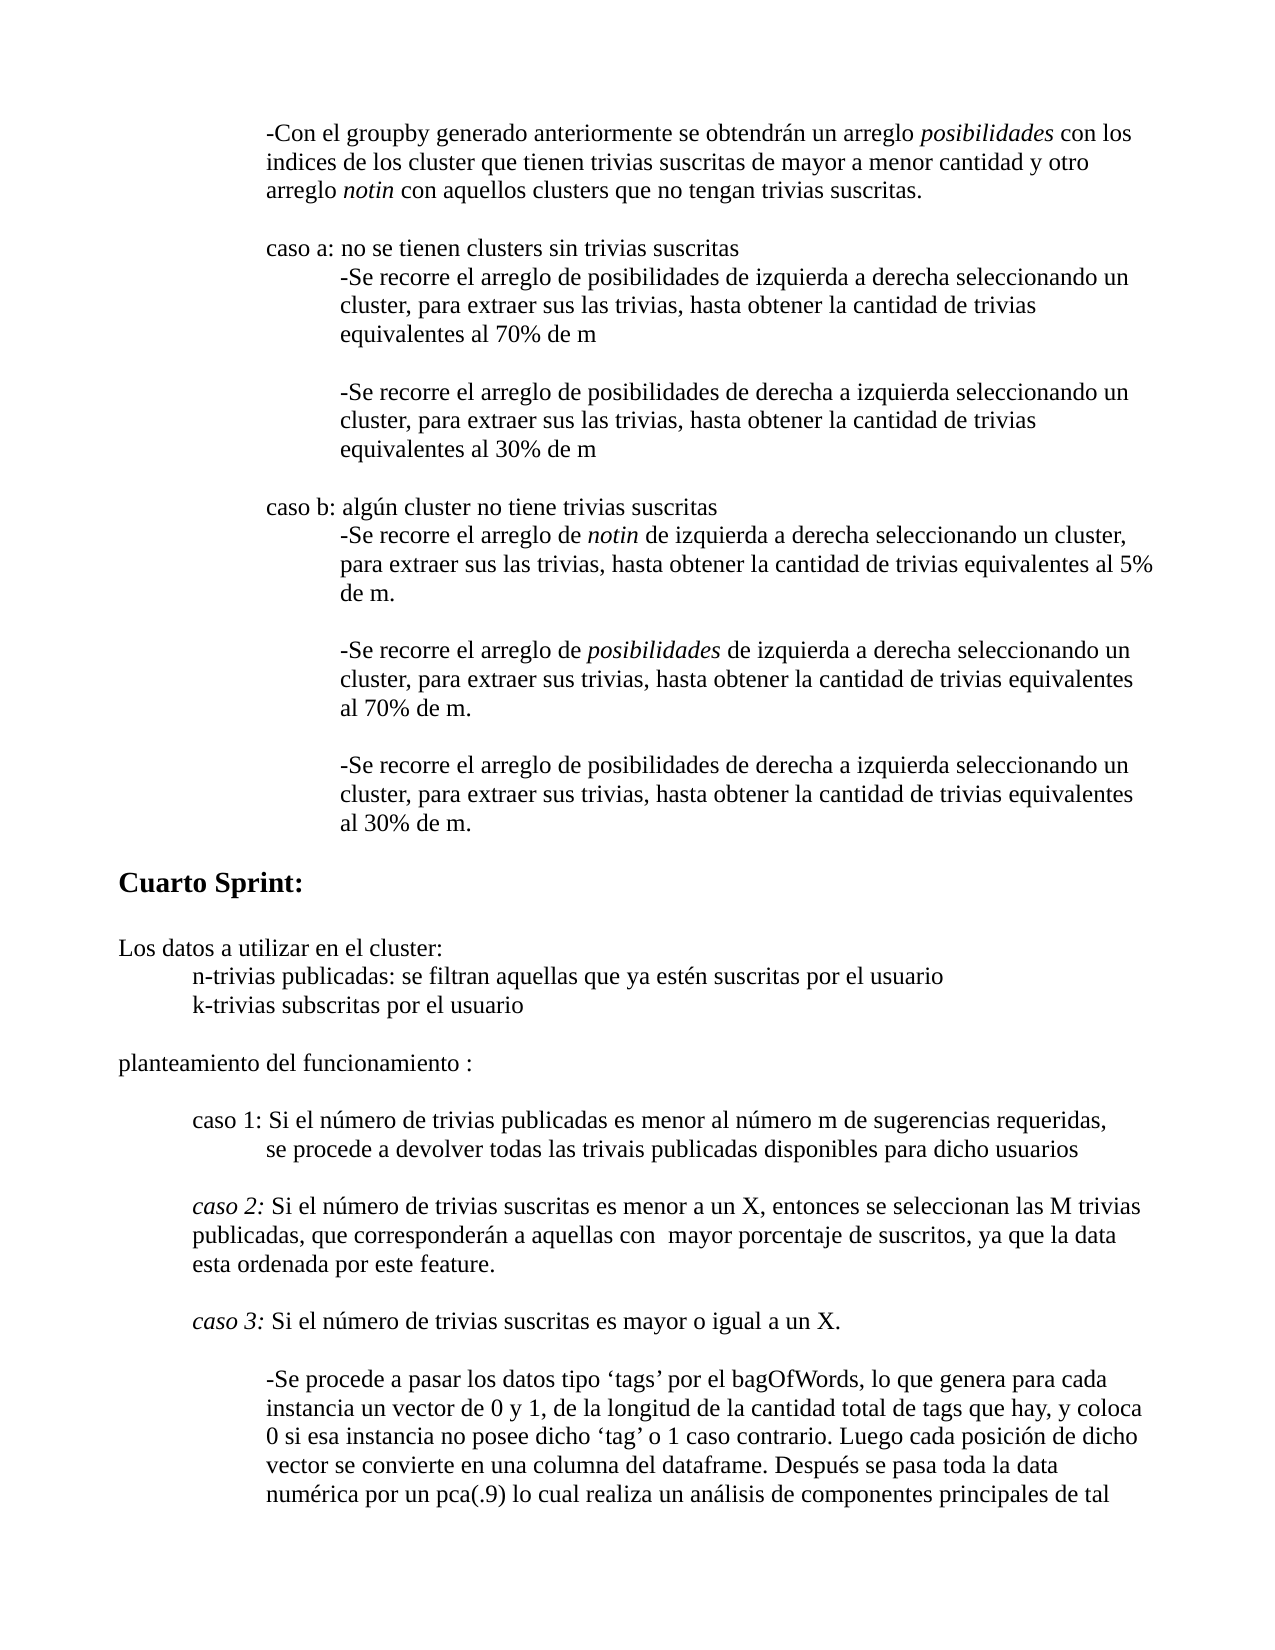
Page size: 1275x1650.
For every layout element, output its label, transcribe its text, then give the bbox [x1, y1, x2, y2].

text caso 1: Si el número de trivias publicadas es menor al número m de sugerencias requeridas, [118, 1105, 1157, 1134]
text caso 2: Si el número de trivias suscritas es menor a un X, entonces se seleccionan las M trivias publicadas, que corresponderán a aquellas con mayor porcentaje de suscritos, ya que la data esta ordenada por este feature. [192, 1191, 1157, 1278]
text k-trivias subscritas por el usuario [118, 990, 1157, 1019]
text -Se recorre el arreglo de notin de izquierda a derecha seleccionando un cluster, para extraer sus las trivias, hasta obtener la cantidad de trivias equivalentes al 5% de m. [340, 521, 1157, 607]
text -Se recorre el arreglo de posibilidades de derecha a izquierda seleccionando un cluster, para extraer sus trivias, hasta obtener la cantidad de trivias equivalentes al 30% de m. [340, 751, 1157, 837]
text -Se procede a pasar los datos tipo ‘tags’ por el bagOfWords, lo que genera para cada instancia un vector de 0 y 1, de la longitud de la cantidad total de tags que hay, y coloca 0 si esa instancia no posee dicho ‘tag’ o 1 caso contrario. Luego cada posición de dicho vector se convierte en una columna del dataframe. Después se pasa toda la data numérica por un pca(.9) lo cual realiza un análisis de componentes principales de tal [266, 1364, 1157, 1508]
text n-trivias publicadas: se filtran aquellas que ya estén suscritas por el usuario [118, 961, 1157, 990]
text caso a: no se tienen clusters sin trivias suscritas [266, 233, 1157, 262]
text caso 3: Si el número de trivias suscritas es mayor o igual a un X. [192, 1306, 1157, 1335]
text caso b: algún cluster no tiene trivias suscritas [266, 492, 1157, 521]
text se procede a devolver todas las trivais publicadas disponibles para dicho usuarios [266, 1134, 1157, 1163]
text -Se recorre el arreglo de posibilidades de derecha a izquierda seleccionando un cluster, para extraer sus las trivias, hasta obtener la cantidad de trivias equivalentes al 30% de m [340, 377, 1157, 463]
text -Se recorre el arreglo de posibilidades de izquierda a derecha seleccionando un cluster, para extraer sus las trivias, hasta obtener la cantidad de trivias equivalentes al 70% de m [340, 262, 1157, 348]
text planteamiento del funcionamiento : [118, 1048, 1157, 1076]
text -Con el groupby generado anteriormente se obtendrán un arreglo posibilidades con los indices de los cluster que tienen trivias suscritas de mayor a menor cantidad y otro arreglo notin con aquellos clusters que no tengan trivias suscritas. [266, 118, 1157, 204]
text Los datos a utilizar en el cluster: [118, 933, 1157, 961]
text Cuarto Sprint: [118, 866, 1157, 899]
text -Se recorre el arreglo de posibilidades de izquierda a derecha seleccionando un cluster, para extraer sus trivias, hasta obtener la cantidad de trivias equivalentes al 70% de m. [340, 636, 1157, 722]
